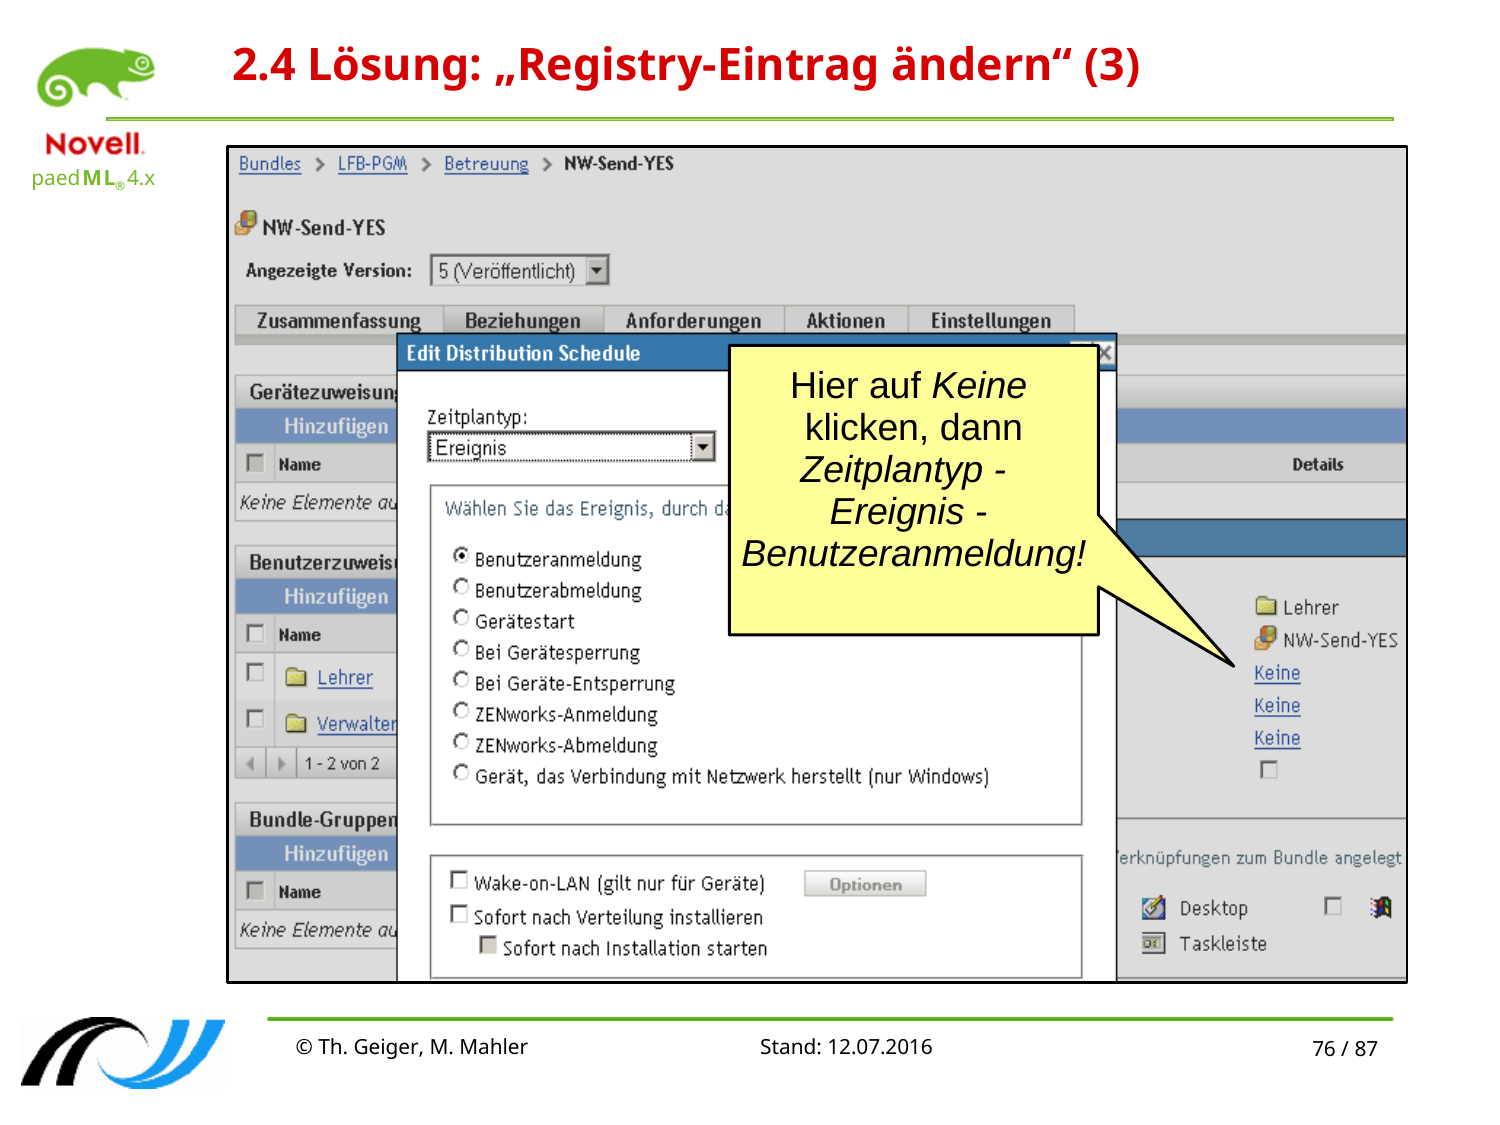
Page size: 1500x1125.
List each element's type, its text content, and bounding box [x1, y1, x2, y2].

title 2.4 Lösung: „Registry-Eintrag ändern“ (3) [232, 0, 1444, 126]
picture [229, 147, 1406, 982]
picture [21, 1017, 225, 1089]
text_box Hier auf Keine klicken, dann Zeitplantyp - Ereignis - Benutzeranmeldung! [729, 345, 1234, 667]
picture [24, 32, 167, 175]
